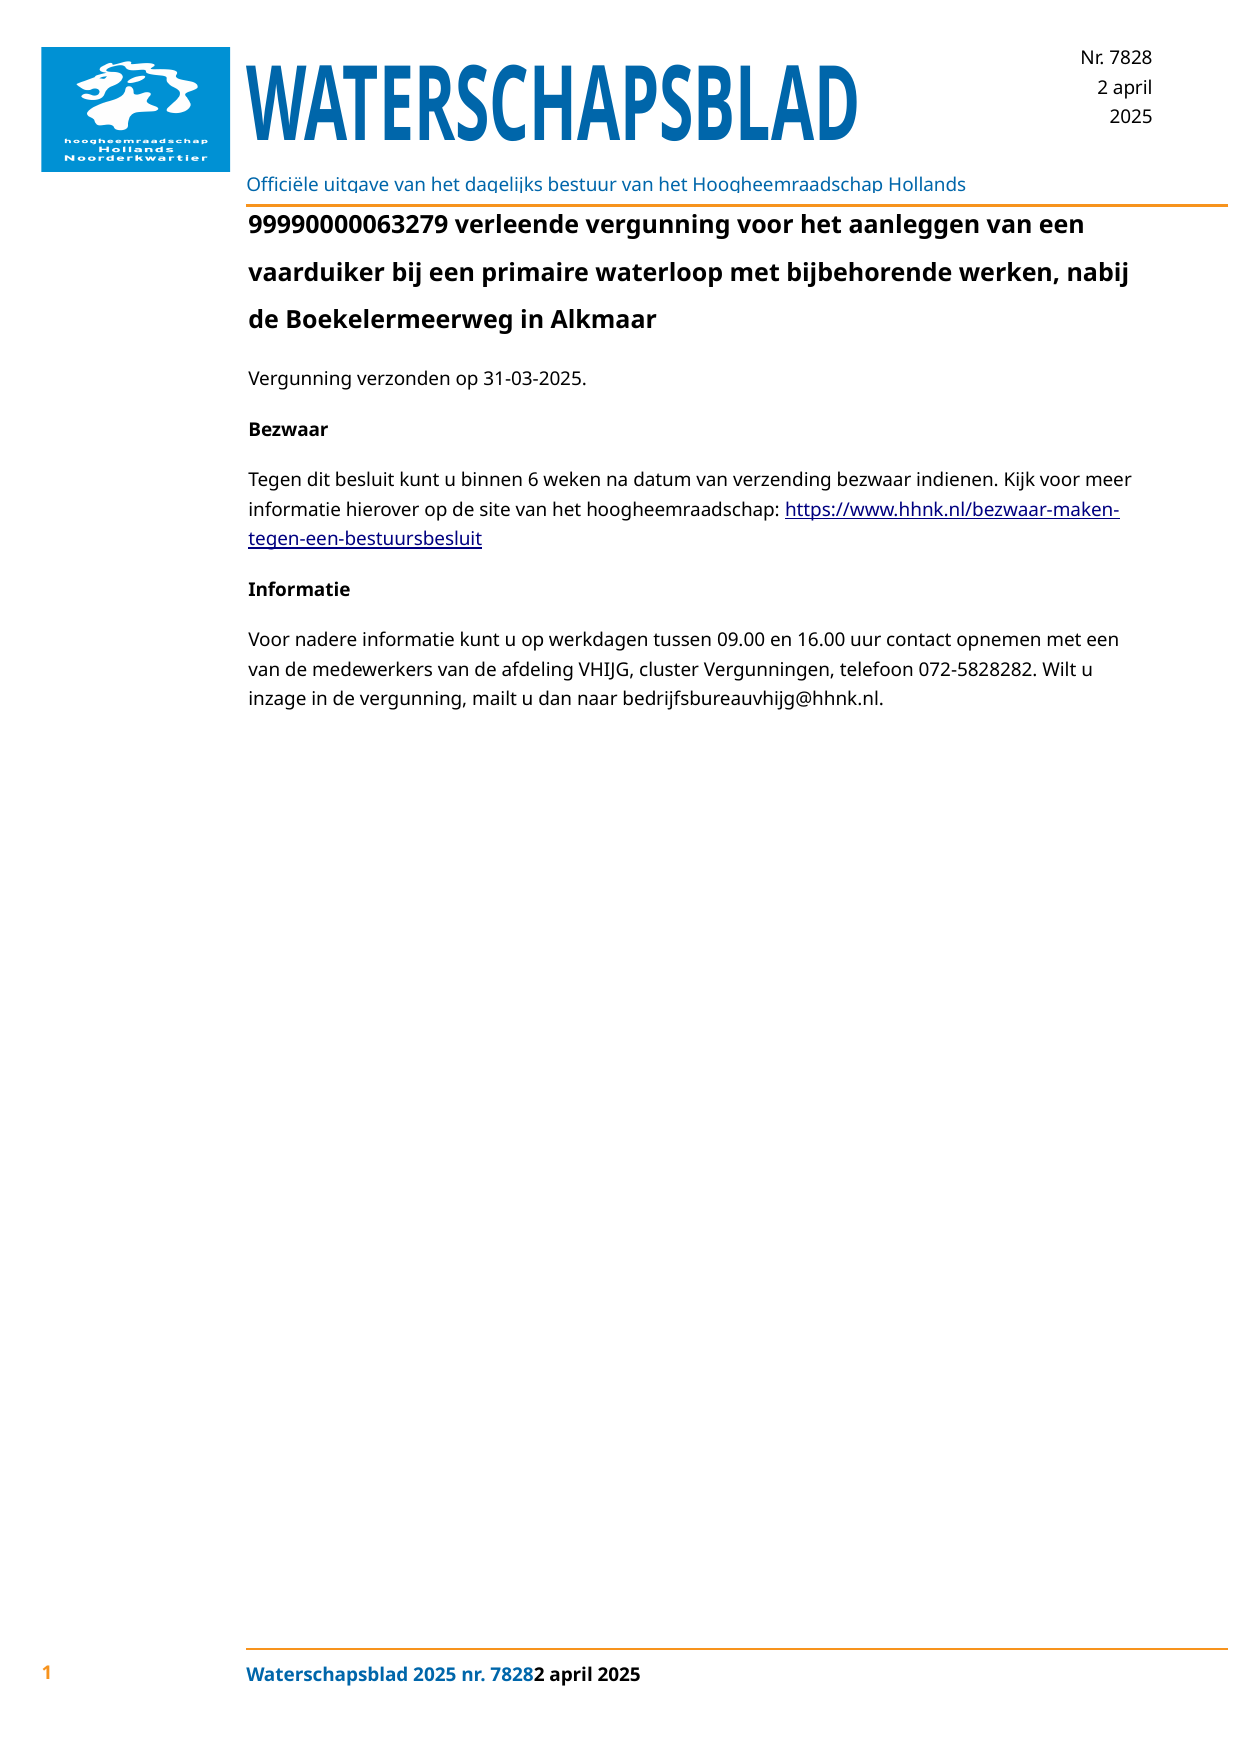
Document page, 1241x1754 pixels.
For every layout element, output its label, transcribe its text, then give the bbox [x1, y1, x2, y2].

text Informatie [248, 576, 1152, 602]
picture [78, 64, 122, 99]
picture [129, 76, 144, 82]
text Tegen dit besluit kunt u binnen 6 weken na datum van verzending bezwaar indienen. Kijk voor meer informatie hierover op de site van het hoogheemraadschap: https://www.hhnk.nl/bezwaar-maken-tegen-een-bestuursbesluit [248, 466, 1152, 551]
picture [88, 87, 157, 130]
text Voor nadere informatie kunt u op werkdagen tussen 09.00 en 16.00 uur contact opnemen met een van de medewerkers van de afdeling VHIJG, cluster Vergunningen, telefoon 072-5828282. Wilt u inzage in de vergunning, mailt u dan naar bedrijfsbureauvhijg@hhnk.nl. [248, 626, 1152, 711]
picture [118, 62, 197, 112]
text Vergunning verzonden op 31-03-2025. [248, 366, 1152, 391]
text 99990000063279 verleende vergunning voor het aanleggen van een vaarduiker bij een primaire waterloop met bijbehorende werken, nabij de Boekelermeerweg in Alkmaar [248, 207, 1152, 336]
text Bezwaar [248, 416, 1152, 442]
